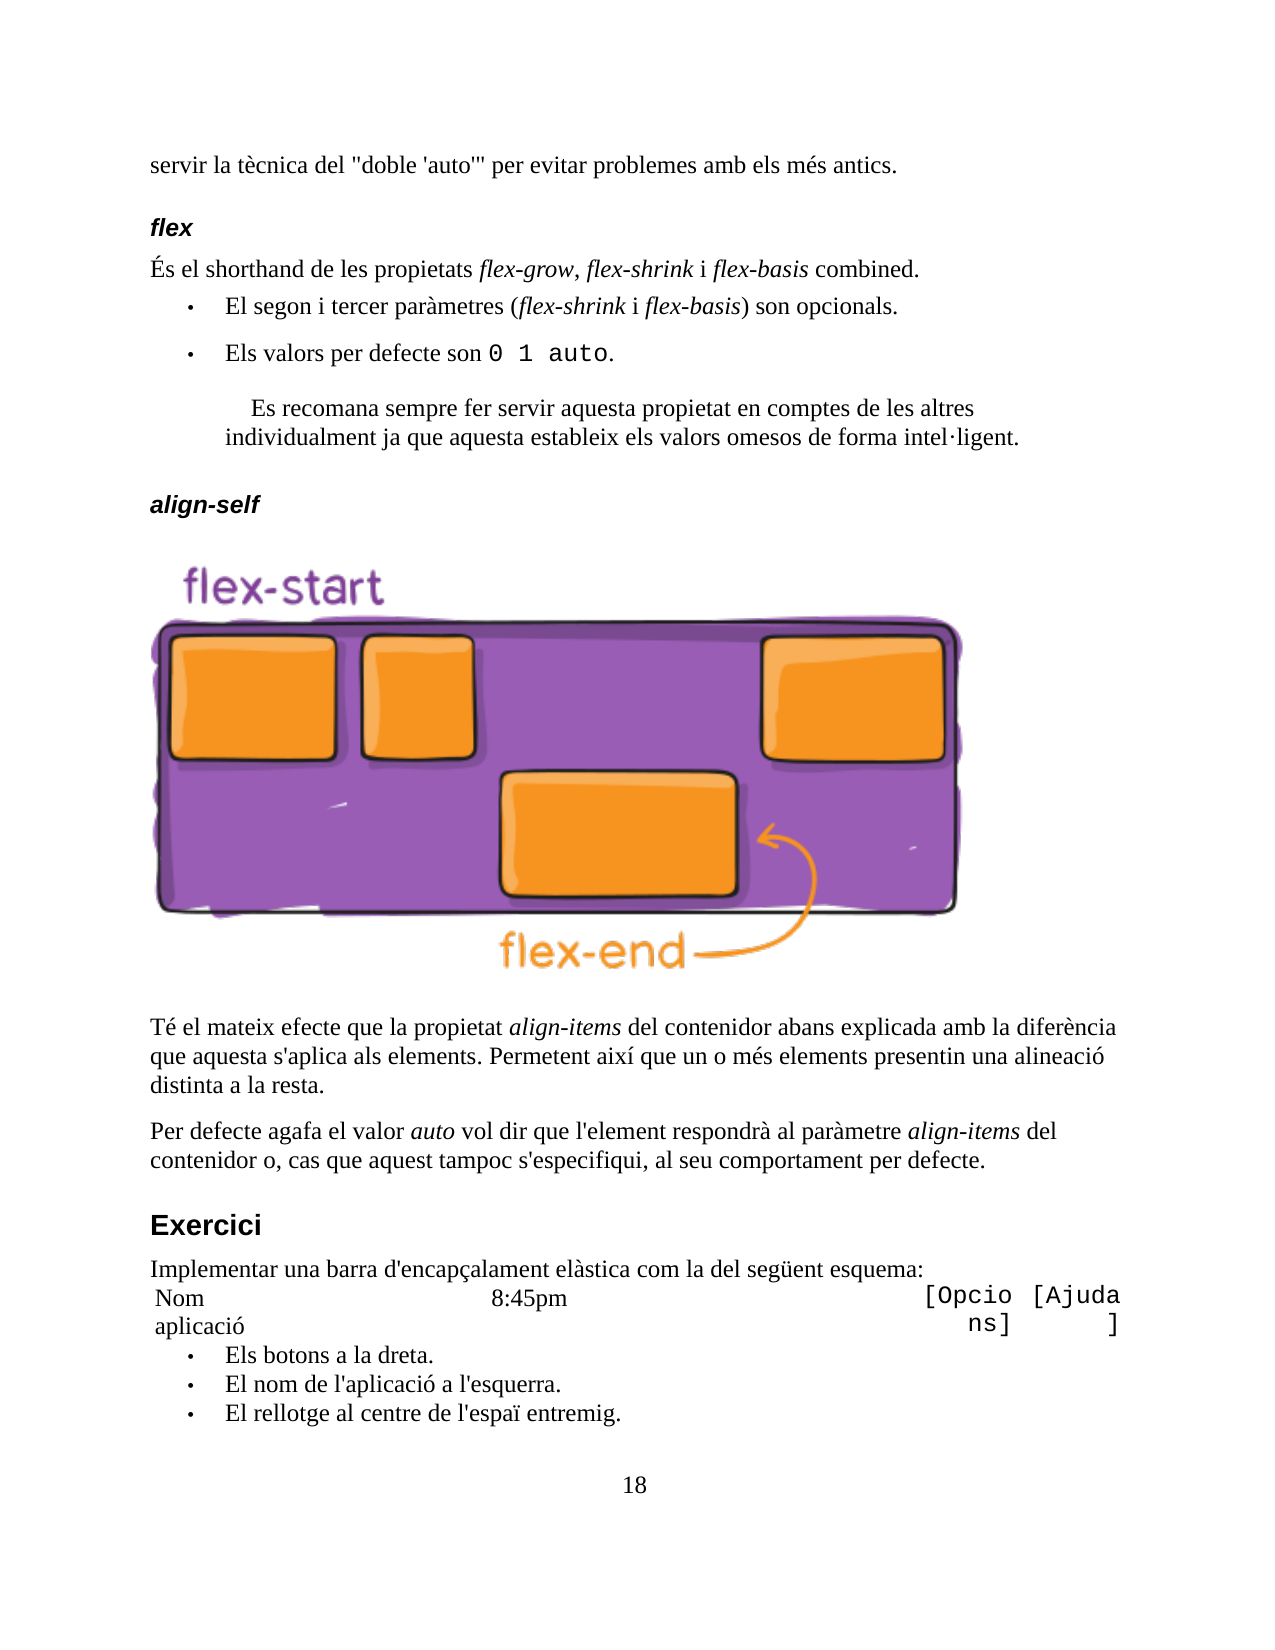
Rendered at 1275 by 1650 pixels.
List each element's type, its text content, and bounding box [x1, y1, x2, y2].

subtitle flex [150, 213, 1125, 241]
table_header [692, 1283, 800, 1340]
text És el shorthand de les propietats flex-grow, flex-shrink i flex-basis combined. [150, 254, 1125, 282]
picture [150, 531, 976, 1004]
list Els botons a la dreta. [187, 1340, 1125, 1369]
table_header [583, 1283, 692, 1340]
text 📌 Es recomana sempre fer servir aquesta propietat en comptes de les altres individualment ja que aquesta estableix els valors omesos de forma intel·ligent. [225, 393, 1125, 450]
table_header Nom aplicació [150, 1283, 258, 1340]
text Té el mateix efecte que la propietat align-items del contenidor abans explicada amb la diferència que aquesta s'aplica als elements. Permetent així que un o més elements presentin una alineació distinta a la resta. [150, 1012, 1125, 1098]
subtitle align-self [150, 490, 1125, 519]
text Per defecte agafa el valor auto vol dir que l'element respondrà al paràmetre align-items del contenidor o, cas que aquest tampoc s'especifiqui, al seu comportament per defecte. [150, 1116, 1125, 1174]
table_header 8:45pm [475, 1283, 583, 1340]
list El rellotge al centre de l'espaï entremig. [187, 1398, 1125, 1426]
list Els valors per defecte son 0 1 auto. [187, 338, 1125, 369]
text Implementar una barra d'encapçalament elàstica com la del següent esquema: [150, 1254, 1125, 1283]
table_header [258, 1283, 367, 1340]
table_header [367, 1283, 475, 1340]
table_header [Ajuda] [1017, 1283, 1125, 1340]
table_header [800, 1283, 908, 1340]
text servir la tècnica del "doble 'auto'" per evitar problemes amb els més antics. [150, 150, 1125, 179]
table_header [Opcions] [908, 1283, 1017, 1340]
list El nom de l'aplicació a l'esquerra. [187, 1369, 1125, 1398]
subtitle Exercici [150, 1208, 1125, 1241]
list El segon i tercer paràmetres (flex-shrink i flex-basis) son opcionals. [187, 291, 1125, 320]
